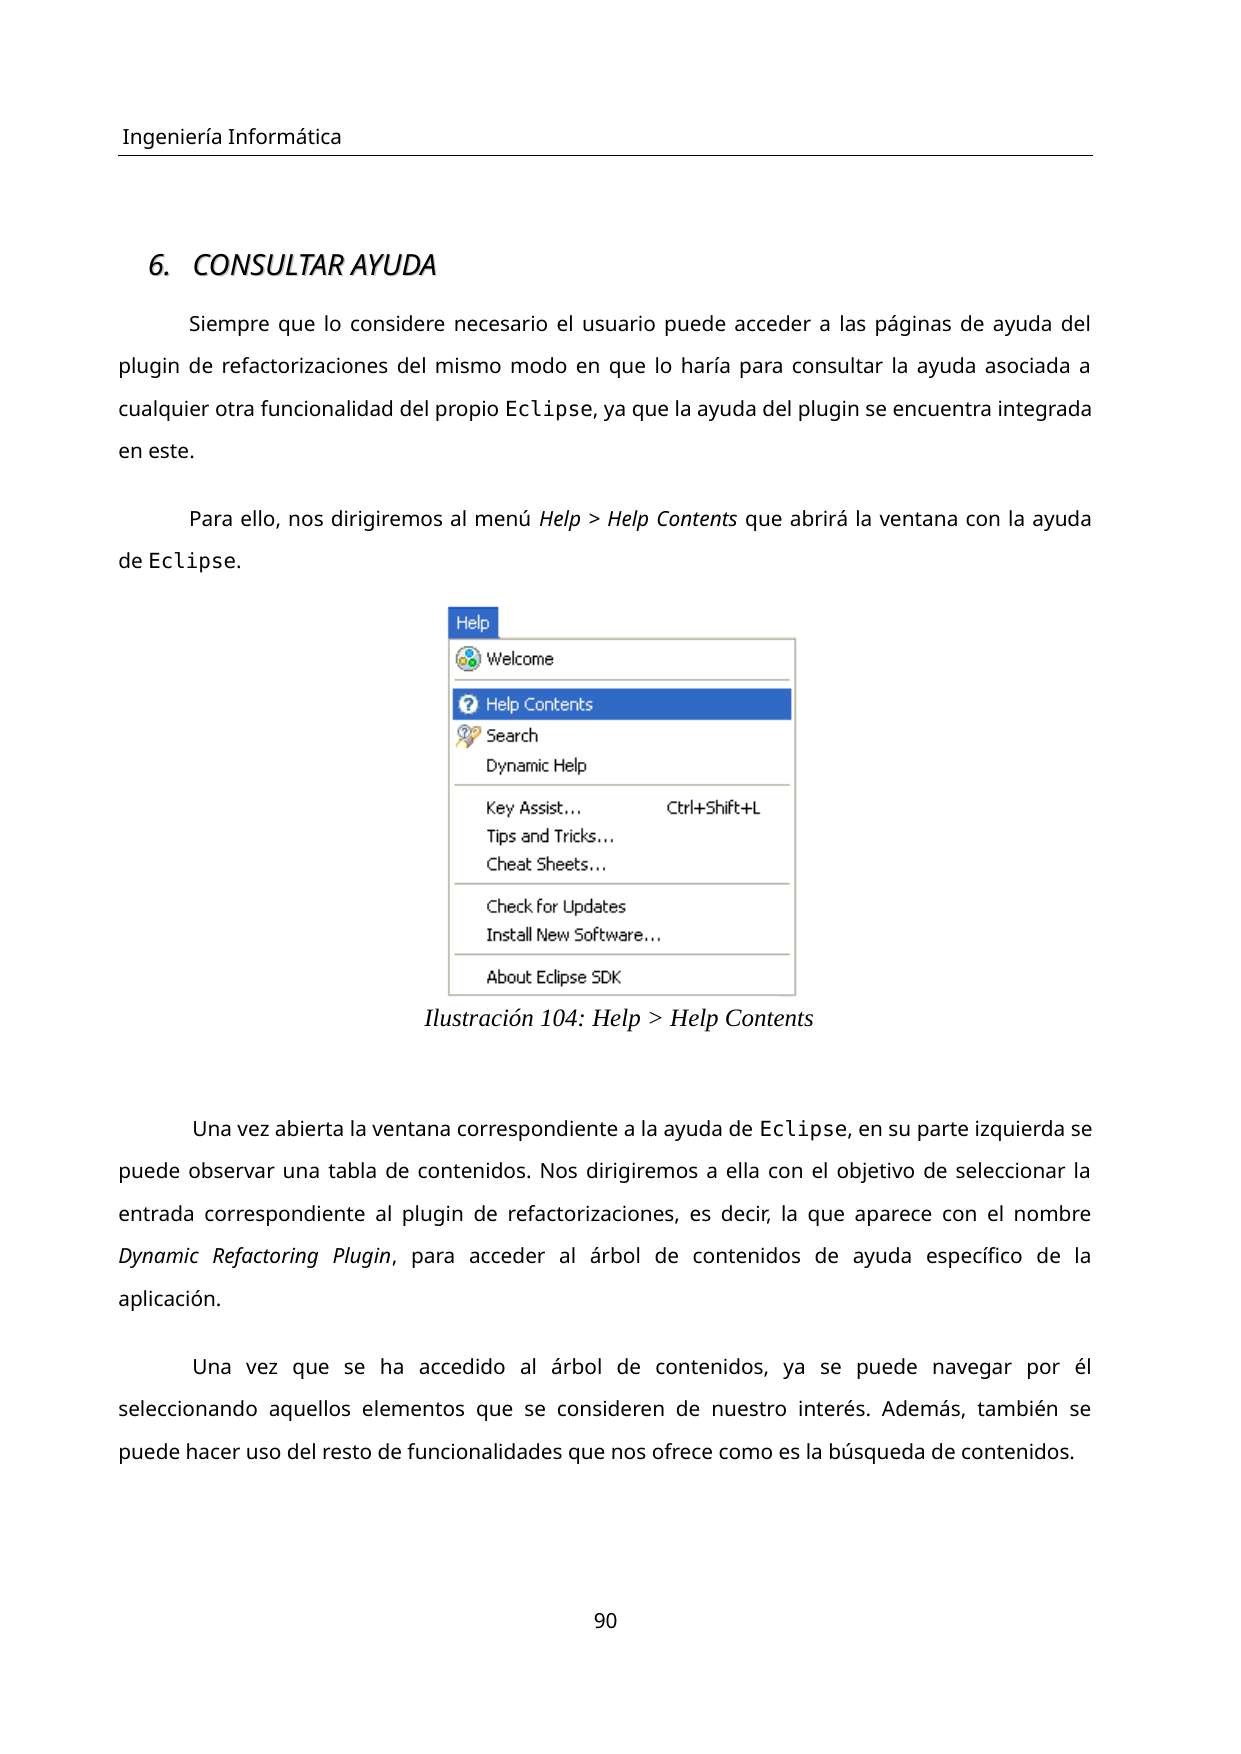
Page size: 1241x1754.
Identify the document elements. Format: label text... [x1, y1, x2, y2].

text Una vez que se ha accedido al árbol de contenidos, ya se puede navegar por él seleccionando aquellos elementos que se consideren de nuestro interés. Además, también se puede hacer uso del resto de funcionalidades que nos ofrece como es la búsqueda de contenidos. [118, 1352, 1093, 1466]
text Ilustración 104: Help > Help Contents [394, 1004, 846, 1032]
subtitle CONSULTAR AYUDA [148, 244, 1093, 284]
text Una vez abierta la ventana correspondiente a la ayuda de Eclipse, en su parte izquierda se puede observar una tabla de contenidos. Nos dirigiremos a ella con el objetivo de seleccionar la entrada correspondiente al plugin de refactorizaciones, es decir, la que aparece con el nombre Dynamic Refactoring Plugin, para acceder al árbol de contenidos de ayuda específico de la aplicación. [118, 1114, 1093, 1313]
picture [439, 601, 801, 1004]
text Para ello, nos dirigiremos al menú Help > Help Contents que abrirá la ventana con la ayuda de Eclipse. [118, 504, 1093, 575]
text Siempre que lo considere necesario el usuario puede acceder a las páginas de ayuda del plugin de refactorizaciones del mismo modo en que lo haría para consultar la ayuda asociada a cualquier otra funcionalidad del propio Eclipse, ya que la ayuda del plugin se encuentra integrada en este. [118, 309, 1093, 465]
